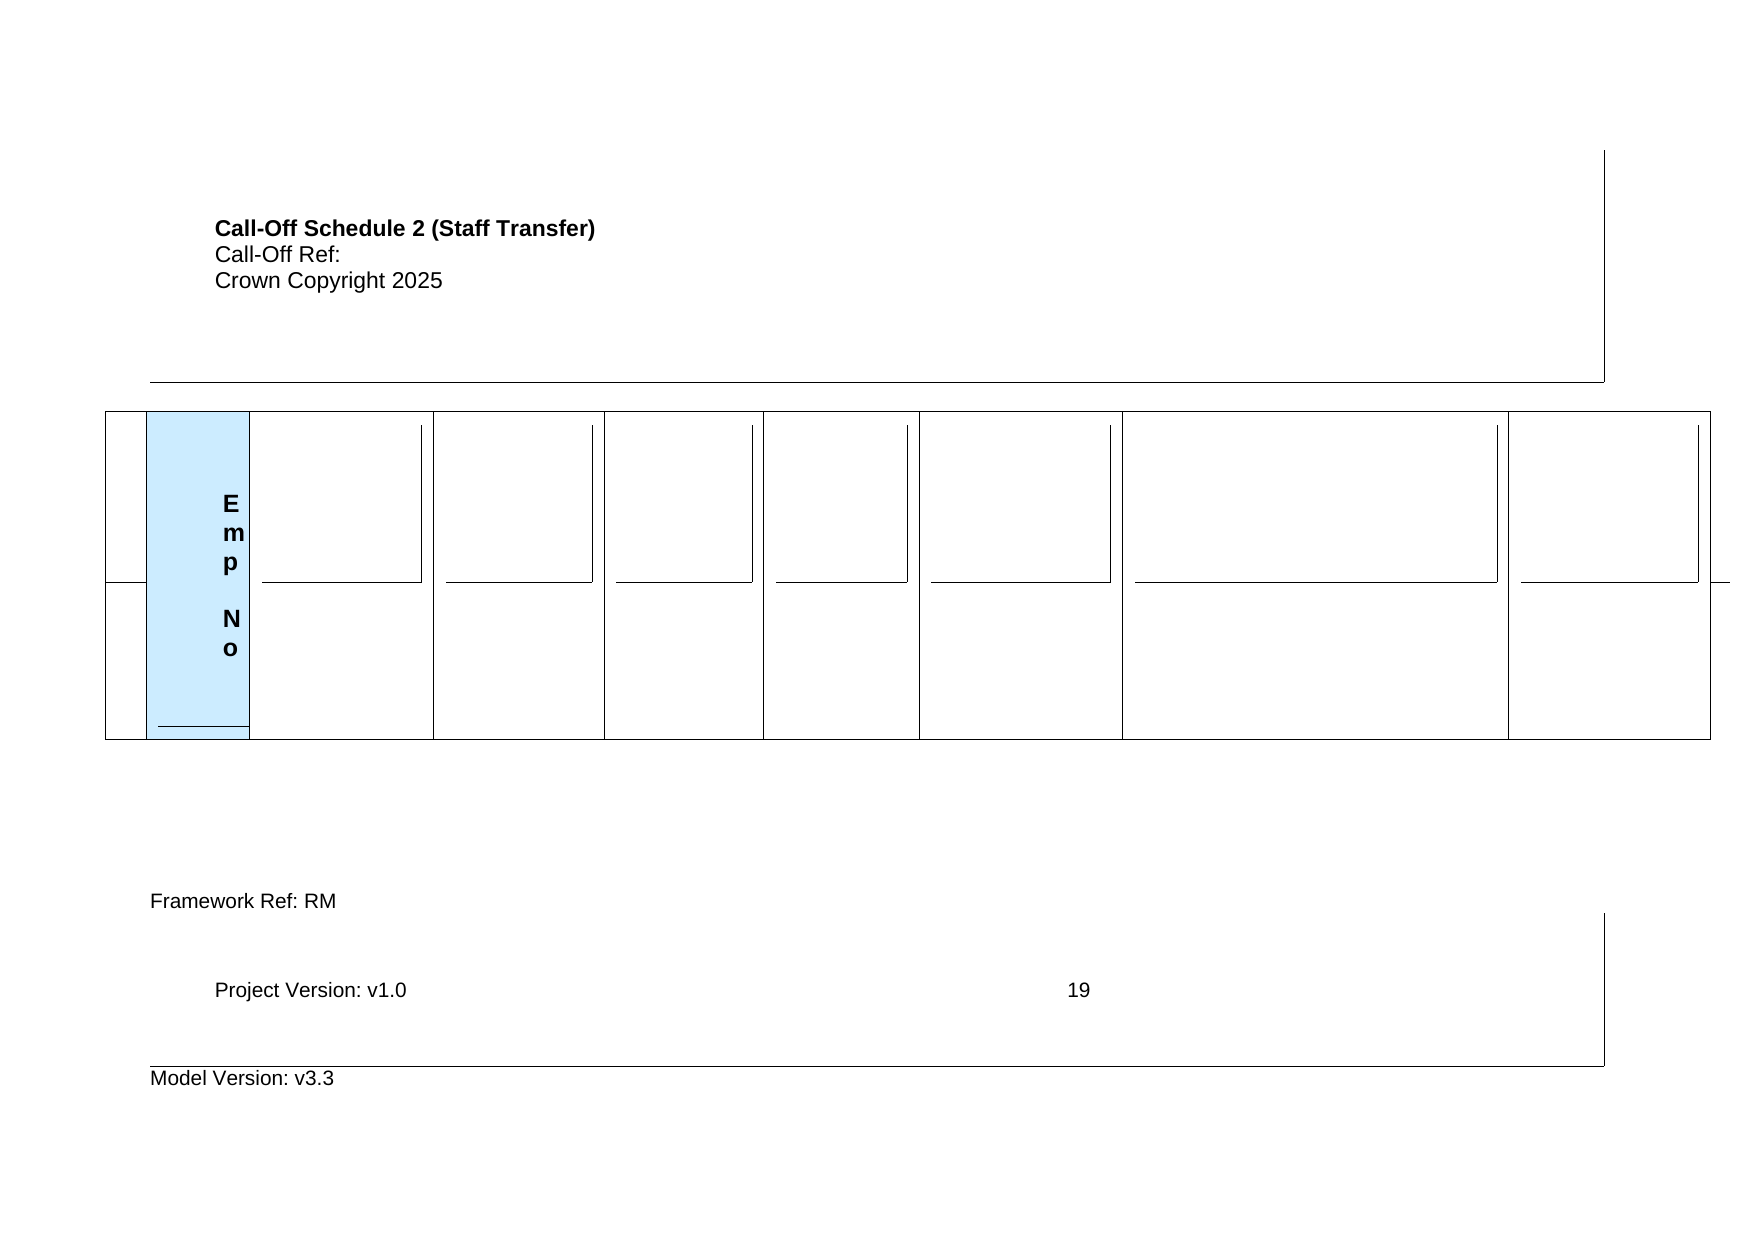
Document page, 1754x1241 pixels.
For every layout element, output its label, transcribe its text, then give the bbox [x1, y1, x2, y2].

table_cell [1509, 412, 1710, 739]
table_cell [106, 583, 146, 739]
table_cell [106, 412, 146, 582]
table_cell Emp No [147, 412, 249, 739]
table_cell [1123, 412, 1508, 739]
table_cell [920, 412, 1122, 739]
table_cell [605, 412, 763, 739]
table_cell [1711, 411, 1730, 582]
table_cell [250, 412, 433, 739]
table_cell [434, 412, 604, 739]
table_cell [1711, 583, 1730, 739]
table_cell [764, 412, 919, 739]
